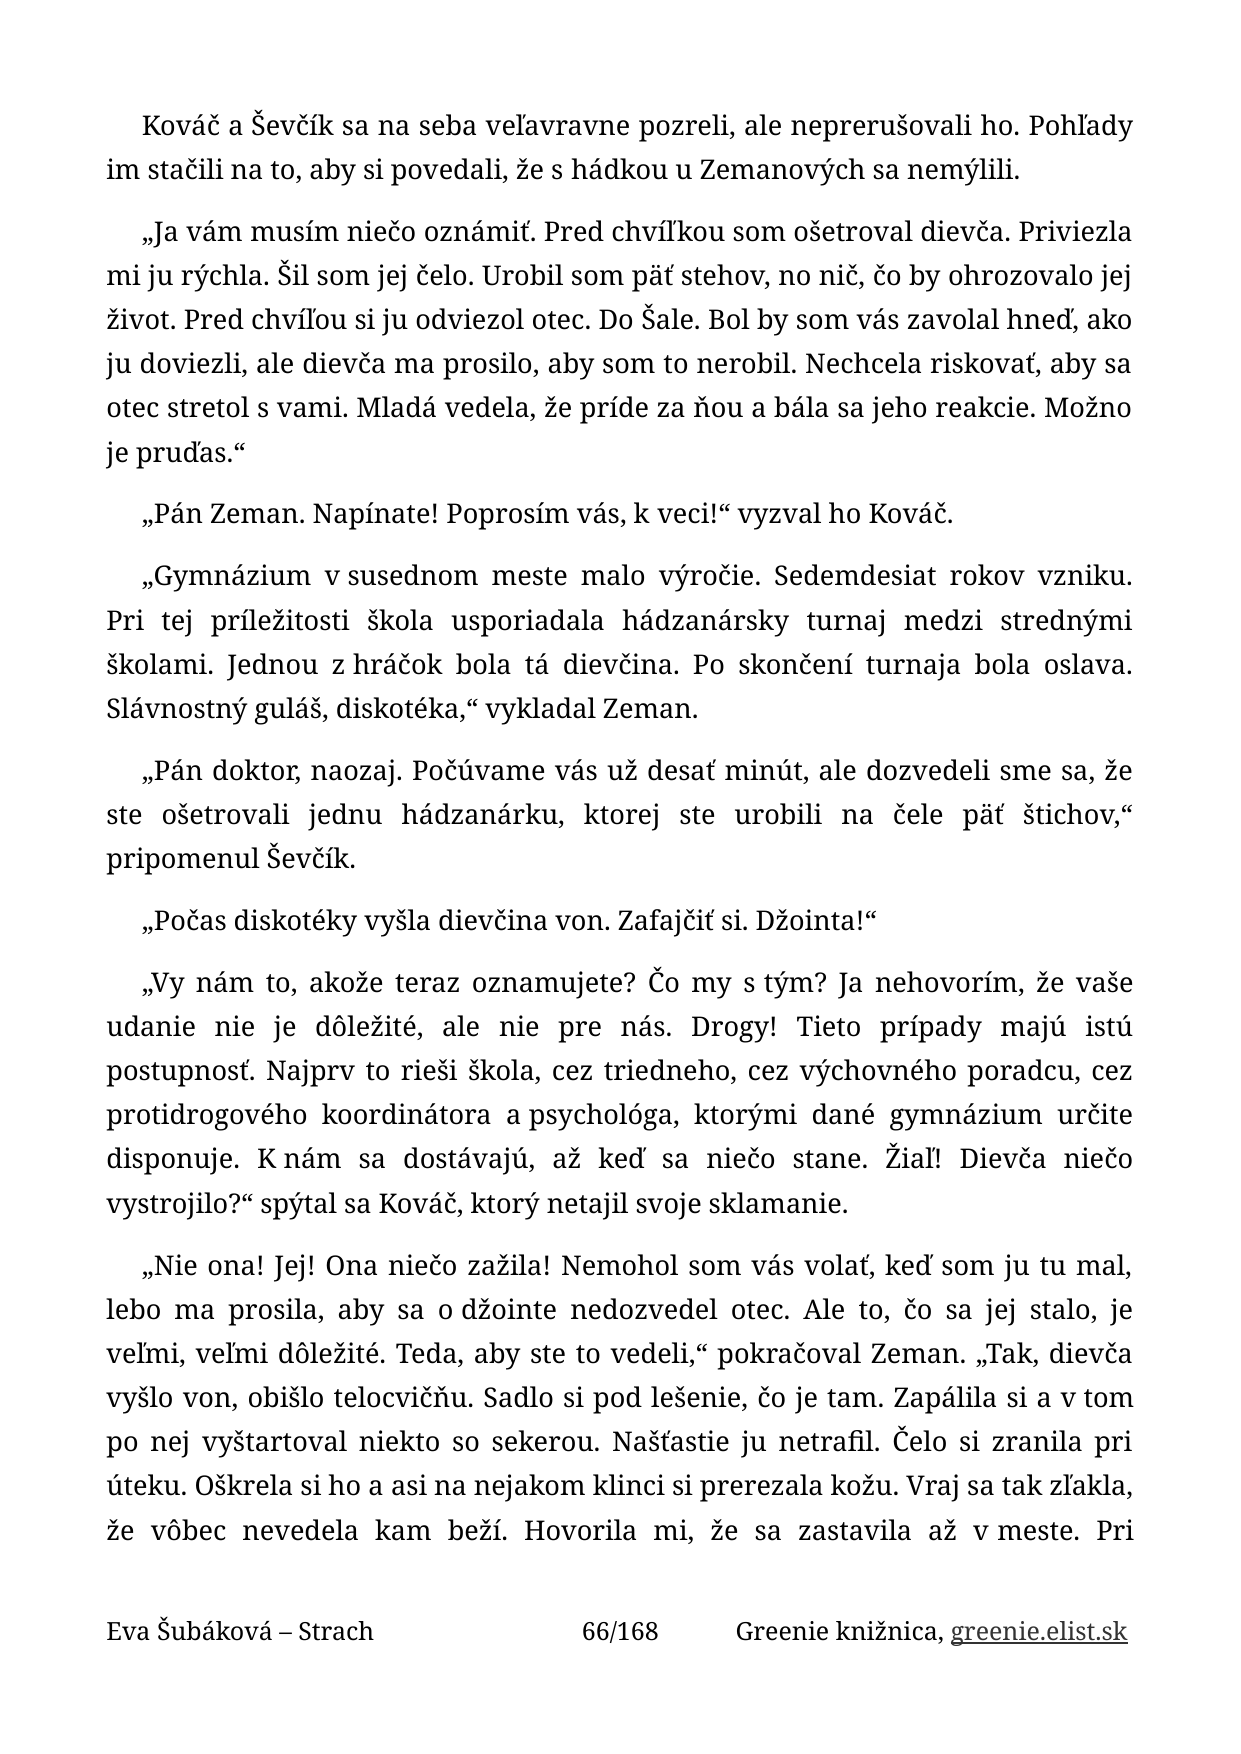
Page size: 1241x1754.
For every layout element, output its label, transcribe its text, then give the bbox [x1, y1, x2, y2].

text „Pán doktor, naozaj. Počúvame vás už desať minút, ale dozvedeli sme sa, že ste ošetrovali jednu hádzanárku, ktorej ste urobili na čele päť štichov,“ pripomenul Ševčík. [106, 751, 1134, 876]
text „Ja vám musím niečo oznámiť. Pred chvíľkou som ošetroval dievča. Priviezla mi ju rýchla. Šil som jej čelo. Urobil som päť stehov, no nič, čo by ohrozovalo jej život. Pred chvíľou si ju odviezol otec. Do Šale. Bol by som vás zavolal hneď, ako ju doviezli, ale dievča ma prosilo, aby som to nerobil. Nechcela riskovať, aby sa otec stretol s vami. Mladá vedela, že príde za ňou a bála sa jeho reakcie. Možno je pruďas.“ [106, 212, 1134, 470]
text „Vy nám to, akože teraz oznamujete? Čo my s tým? Ja nehovorím, že vaše udanie nie je dôležité, ale nie pre nás. Drogy! Tieto prípady majú istú postupnosť. Najprv to rieši škola, cez triedneho, cez výchovného poradcu, cez protidrogového koordinátora a psychológa, ktorými dané gymnázium určite disponuje. K nám sa dostávajú, až keď sa niečo stane. Žiaľ! Dievča niečo vystrojilo?“ spýtal sa Kováč, ktorý netajil svoje sklamanie. [106, 963, 1134, 1221]
text Kováč a Ševčík sa na seba veľavravne pozreli, ale neprerušovali ho. Pohľady im stačili na to, aby si povedali, že s hádkou u Zemanových sa nemýlili. [106, 106, 1134, 187]
text „Pán Zeman. Napínate! Poprosím vás, k veci!“ vyzval ho Kováč. [106, 495, 1134, 532]
text „Gymnázium v susednom meste malo výročie. Sedemdesiat rokov vzniku. Pri tej príležitosti škola usporiadala hádzanársky turnaj medzi strednými školami. Jednou z hráčok bola tá dievčina. Po skončení turnaja bola oslava. Slávnostný guláš, diskotéka,“ vykladal Zeman. [106, 557, 1134, 726]
text „Počas diskotéky vyšla dievčina von. Zafajčiť si. Džointa!“ [106, 901, 1134, 938]
text „Nie ona! Jej! Ona niečo zažila! Nemohol som vás volať, keď som ju tu mal, lebo ma prosila, aby sa o džointe nedozvedel otec. Ale to, čo sa jej stalo, je veľmi, veľmi dôležité. Teda, aby ste to vedeli,“ pokračoval Zeman. „Tak, dievča vyšlo von, obišlo telocvičňu. Sadlo si pod lešenie, čo je tam. Zapálila si a v tom po nej vyštartoval niekto so sekerou. Našťastie ju netrafil. Čelo si zranila pri úteku. Oškrela si ho a asi na nejakom klinci si prerezala kožu. Vraj sa tak zľakla, že vôbec nevedela kam beží. Hovorila mi, že sa zastavila až v meste. Pri [106, 1246, 1134, 1548]
